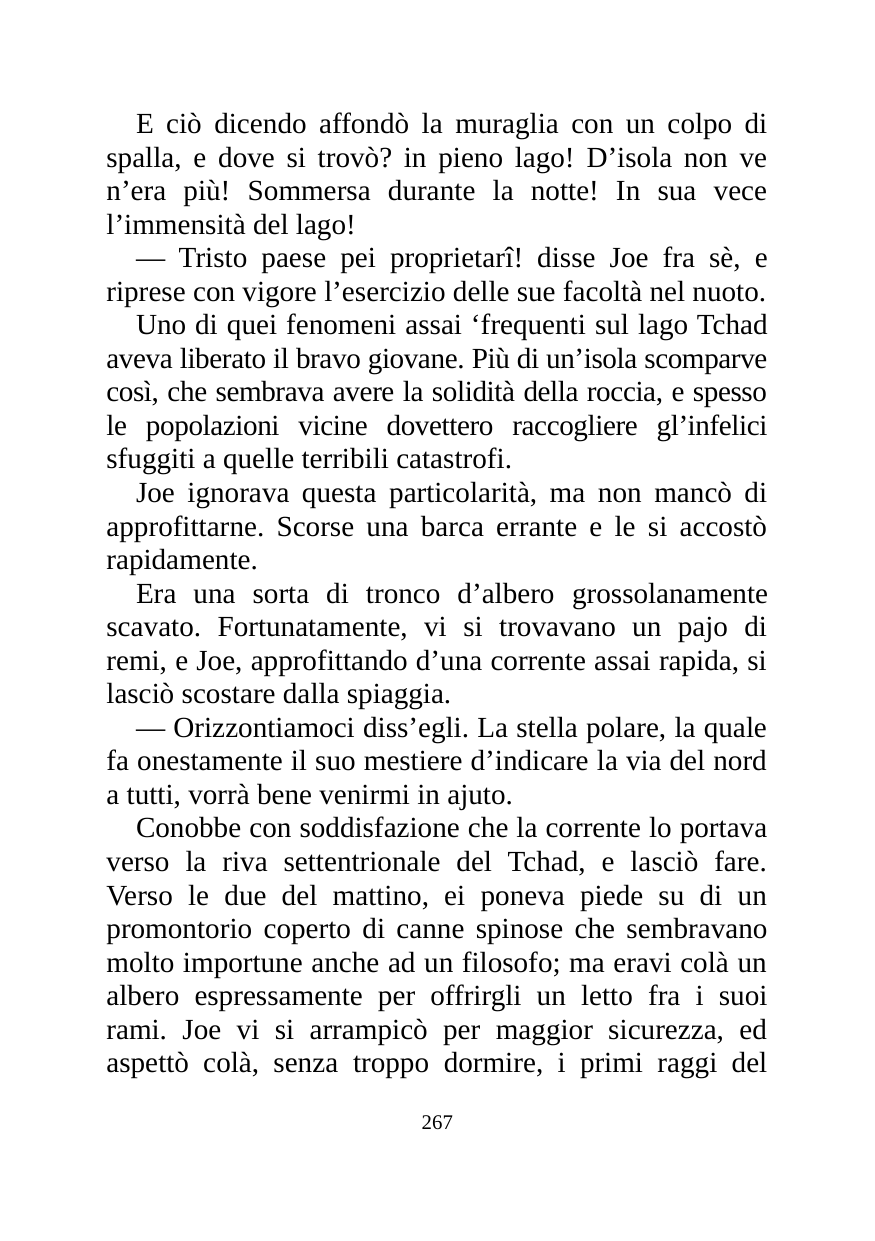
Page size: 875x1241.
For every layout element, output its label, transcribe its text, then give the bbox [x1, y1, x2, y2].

text Uno di quei fenomeni assai ‘frequenti sul lago Tchad aveva liberato il bravo giovane. Più di un’isola scomparve così, che sembrava avere la solidità della roccia, e spesso le popolazioni vicine dovettero raccogliere gl’infelici sfuggiti a quelle terribili catastrofi. [106, 307, 768, 475]
text — Tristo paese pei proprietarî! disse Joe fra sè, e riprese con vigore l’esercizio delle sue facoltà nel nuoto. [106, 240, 768, 307]
text Conobbe con soddisfazione che la corrente lo portava verso la riva settentrionale del Tchad, e lasciò fare. Verso le due del mattino, ei poneva piede su di un promontorio coperto di canne spinose che sembravano molto importune anche ad un filosofo; ma eravi colà un albero espressamente per offrirgli un letto fra i suoi rami. Joe vi si arrampicò per maggior sicurezza, ed aspettò colà, senza troppo dormire, i primi raggi del [106, 811, 768, 1079]
text Era una sorta di tronco d’albero grossolanamente scavato. Fortunatamente, vi si trovavano un pajo di remi, e Joe, approfittando d’una corrente assai rapida, si lasciò scostare dalla spiaggia. [106, 576, 768, 710]
text — Orizzontiamoci diss’egli. La stella polare, la quale fa onestamente il suo mestiere d’indicare la via del nord a tutti, vorrà bene venirmi in ajuto. [106, 710, 768, 811]
text Joe ignorava questa particolarità, ma non mancò di approfittarne. Scorse una barca errante e le si accostò rapidamente. [106, 475, 768, 576]
text E ciò dicendo affondò la muraglia con un colpo di spalla, e dove si trovò? in pieno lago! D’isola non ve n’era più! Sommersa durante la notte! In sua vece l’immensità del lago! [106, 106, 768, 240]
